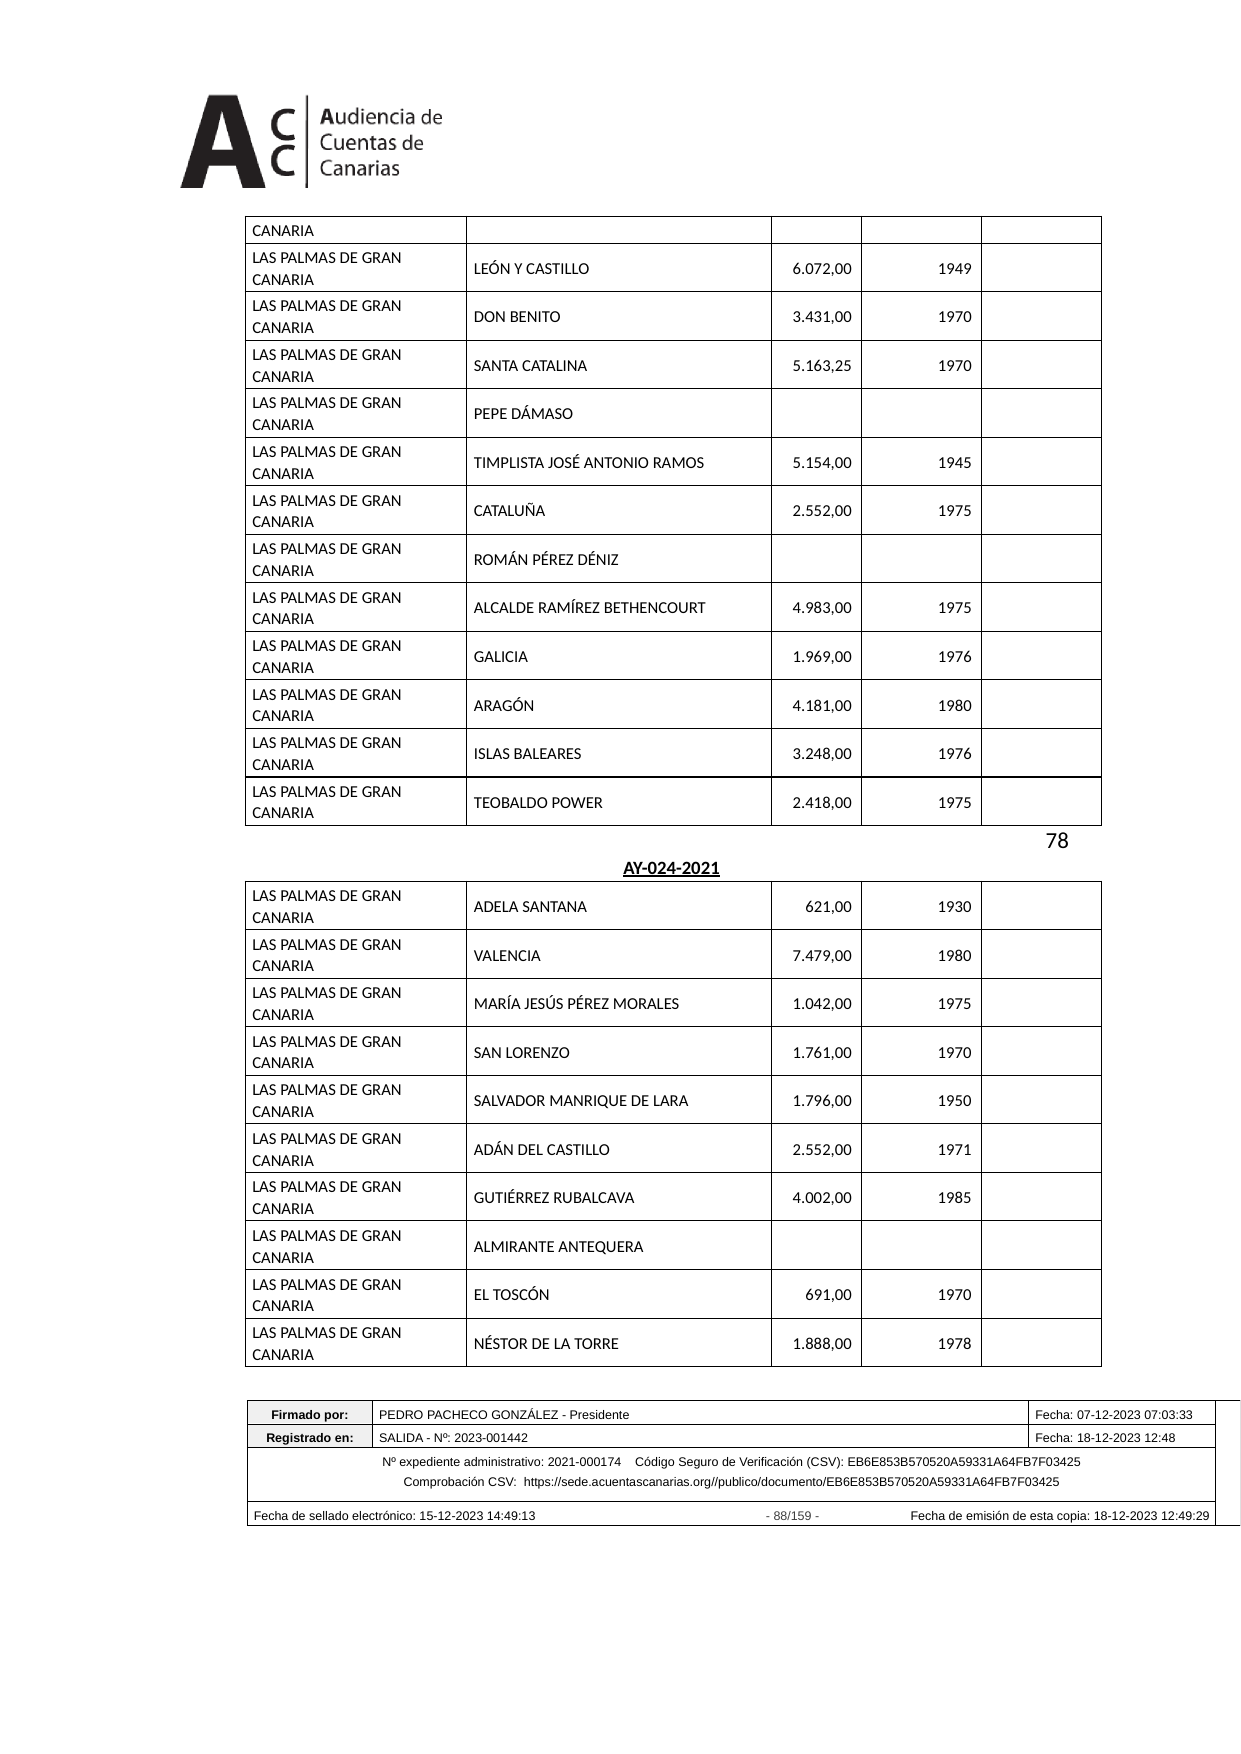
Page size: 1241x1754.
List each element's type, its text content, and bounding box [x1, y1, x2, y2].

table_cell 1950 [862, 1076, 981, 1123]
table_cell [982, 244, 1101, 291]
table_cell GALICIA [467, 632, 771, 679]
table_cell [982, 438, 1101, 485]
table_cell [862, 1221, 981, 1269]
table_header LAS PALMAS DE GRAN CANARIA [246, 882, 466, 929]
table_cell ALCALDE RAMÍREZ BETHENCOURT [467, 583, 771, 631]
table_cell [982, 1270, 1101, 1317]
table_cell 1970 [862, 341, 981, 388]
table_cell [982, 1173, 1101, 1220]
text 78 [247, 826, 1074, 854]
table_cell LAS PALMAS DE GRAN CANARIA [246, 930, 466, 978]
table_cell 1970 [862, 292, 981, 339]
table_cell LAS PALMAS DE GRAN CANARIA [246, 292, 466, 339]
table_cell LAS PALMAS DE GRAN CANARIA [246, 729, 466, 776]
table_cell ISLAS BALEARES [467, 729, 771, 776]
table_cell LAS PALMAS DE GRAN CANARIA [246, 438, 466, 485]
table_cell 1970 [862, 1027, 981, 1075]
table_header 1930 [862, 882, 981, 929]
table_cell 4.002,00 [772, 1173, 861, 1220]
table_cell LAS PALMAS DE GRAN CANARIA [246, 535, 466, 582]
table_cell [982, 1221, 1101, 1269]
table_cell 5.163,25 [772, 341, 861, 388]
table_cell [982, 535, 1101, 582]
text AY-024-2021 [623, 856, 1100, 879]
table_cell 4.983,00 [772, 583, 861, 631]
table_cell 1978 [862, 1319, 981, 1366]
table_cell ARAGÓN [467, 680, 771, 728]
table_cell 1976 [862, 729, 981, 776]
table_cell 1980 [862, 680, 981, 728]
table_cell [982, 778, 1101, 825]
table_cell LAS PALMAS DE GRAN CANARIA [246, 1319, 466, 1366]
table_cell 691,00 [772, 1270, 861, 1317]
table_cell 1949 [862, 244, 981, 291]
table_cell LAS PALMAS DE GRAN CANARIA [246, 1076, 466, 1123]
table_cell LAS PALMAS DE GRAN CANARIA [246, 979, 466, 1026]
table_cell 1985 [862, 1173, 981, 1220]
table_cell LAS PALMAS DE GRAN CANARIA [246, 583, 466, 631]
table_cell 1970 [862, 1270, 981, 1317]
table_cell 5.154,00 [772, 438, 861, 485]
table_cell 1975 [862, 583, 981, 631]
table_cell [982, 341, 1101, 388]
table_cell [982, 1319, 1101, 1366]
table_cell CANARIA [246, 217, 466, 242]
table_cell NÉSTOR DE LA TORRE [467, 1319, 771, 1366]
table_cell 1975 [862, 486, 981, 534]
table_header ADELA SANTANA [467, 882, 771, 929]
table_header 621,00 [772, 882, 861, 929]
table_cell 1975 [862, 979, 981, 1026]
table_cell 2.552,00 [772, 1124, 861, 1172]
table_cell SANTA CATALINA [467, 341, 771, 388]
table_cell ADÁN DEL CASTILLO [467, 1124, 771, 1172]
table_cell [772, 389, 861, 437]
table_cell LAS PALMAS DE GRAN CANARIA [246, 486, 466, 534]
table_cell 1976 [862, 632, 981, 679]
table_cell 3.431,00 [772, 292, 861, 339]
table_cell [862, 535, 981, 582]
table_cell 1945 [862, 438, 981, 485]
table_header [982, 882, 1101, 929]
table_cell ROMÁN PÉREZ DÉNIZ [467, 535, 771, 582]
table_cell CATALUÑA [467, 486, 771, 534]
table_cell [982, 1124, 1101, 1172]
table_cell [982, 1076, 1101, 1123]
table_cell [982, 217, 1101, 242]
table_cell LAS PALMAS DE GRAN CANARIA [246, 1173, 466, 1220]
table_cell LAS PALMAS DE GRAN CANARIA [246, 1270, 466, 1317]
table_cell VALENCIA [467, 930, 771, 978]
table_cell [982, 632, 1101, 679]
table_cell [862, 217, 981, 242]
table_cell [772, 217, 861, 242]
table_cell SAN LORENZO [467, 1027, 771, 1075]
table_cell [982, 729, 1101, 776]
table_cell 1.796,00 [772, 1076, 861, 1123]
table_cell LAS PALMAS DE GRAN CANARIA [246, 778, 466, 825]
table_cell 7.479,00 [772, 930, 861, 978]
table_cell 1.888,00 [772, 1319, 861, 1366]
table_cell 3.248,00 [772, 729, 861, 776]
table_cell 1971 [862, 1124, 981, 1172]
table_cell 4.181,00 [772, 680, 861, 728]
table_cell LAS PALMAS DE GRAN CANARIA [246, 680, 466, 728]
table_cell DON BENITO [467, 292, 771, 339]
table_cell [982, 979, 1101, 1026]
table_cell [982, 680, 1101, 728]
table_cell [982, 389, 1101, 437]
table_cell 2.418,00 [772, 778, 861, 825]
table_cell [467, 217, 771, 242]
table_cell [862, 389, 981, 437]
table_cell LAS PALMAS DE GRAN CANARIA [246, 244, 466, 291]
table_cell 1980 [862, 930, 981, 978]
table_cell 1.761,00 [772, 1027, 861, 1075]
table_cell EL TOSCÓN [467, 1270, 771, 1317]
table_cell [982, 930, 1101, 978]
table_cell [982, 292, 1101, 339]
table_cell LAS PALMAS DE GRAN CANARIA [246, 389, 466, 437]
table_cell PEPE DÁMASO [467, 389, 771, 437]
table_cell MARÍA JESÚS PÉREZ MORALES [467, 979, 771, 1026]
table_cell 6.072,00 [772, 244, 861, 291]
table_cell LAS PALMAS DE GRAN CANARIA [246, 632, 466, 679]
table_cell LAS PALMAS DE GRAN CANARIA [246, 341, 466, 388]
table_cell 1.969,00 [772, 632, 861, 679]
table_cell [772, 535, 861, 582]
table_cell [982, 486, 1101, 534]
table_cell [772, 1221, 861, 1269]
table_cell LAS PALMAS DE GRAN CANARIA [246, 1027, 466, 1075]
table_cell GUTIÉRREZ RUBALCAVA [467, 1173, 771, 1220]
table_cell TEOBALDO POWER [467, 778, 771, 825]
table_cell LEÓN Y CASTILLO [467, 244, 771, 291]
table_cell SALVADOR MANRIQUE DE LARA [467, 1076, 771, 1123]
table_cell 2.552,00 [772, 486, 861, 534]
table_cell 1.042,00 [772, 979, 861, 1026]
table_cell 1975 [862, 778, 981, 825]
table_cell LAS PALMAS DE GRAN CANARIA [246, 1124, 466, 1172]
table_cell ALMIRANTE ANTEQUERA [467, 1221, 771, 1269]
table_cell LAS PALMAS DE GRAN CANARIA [246, 1221, 466, 1269]
table_cell TIMPLISTA JOSÉ ANTONIO RAMOS [467, 438, 771, 485]
table_cell [982, 1027, 1101, 1075]
table_cell [982, 583, 1101, 631]
